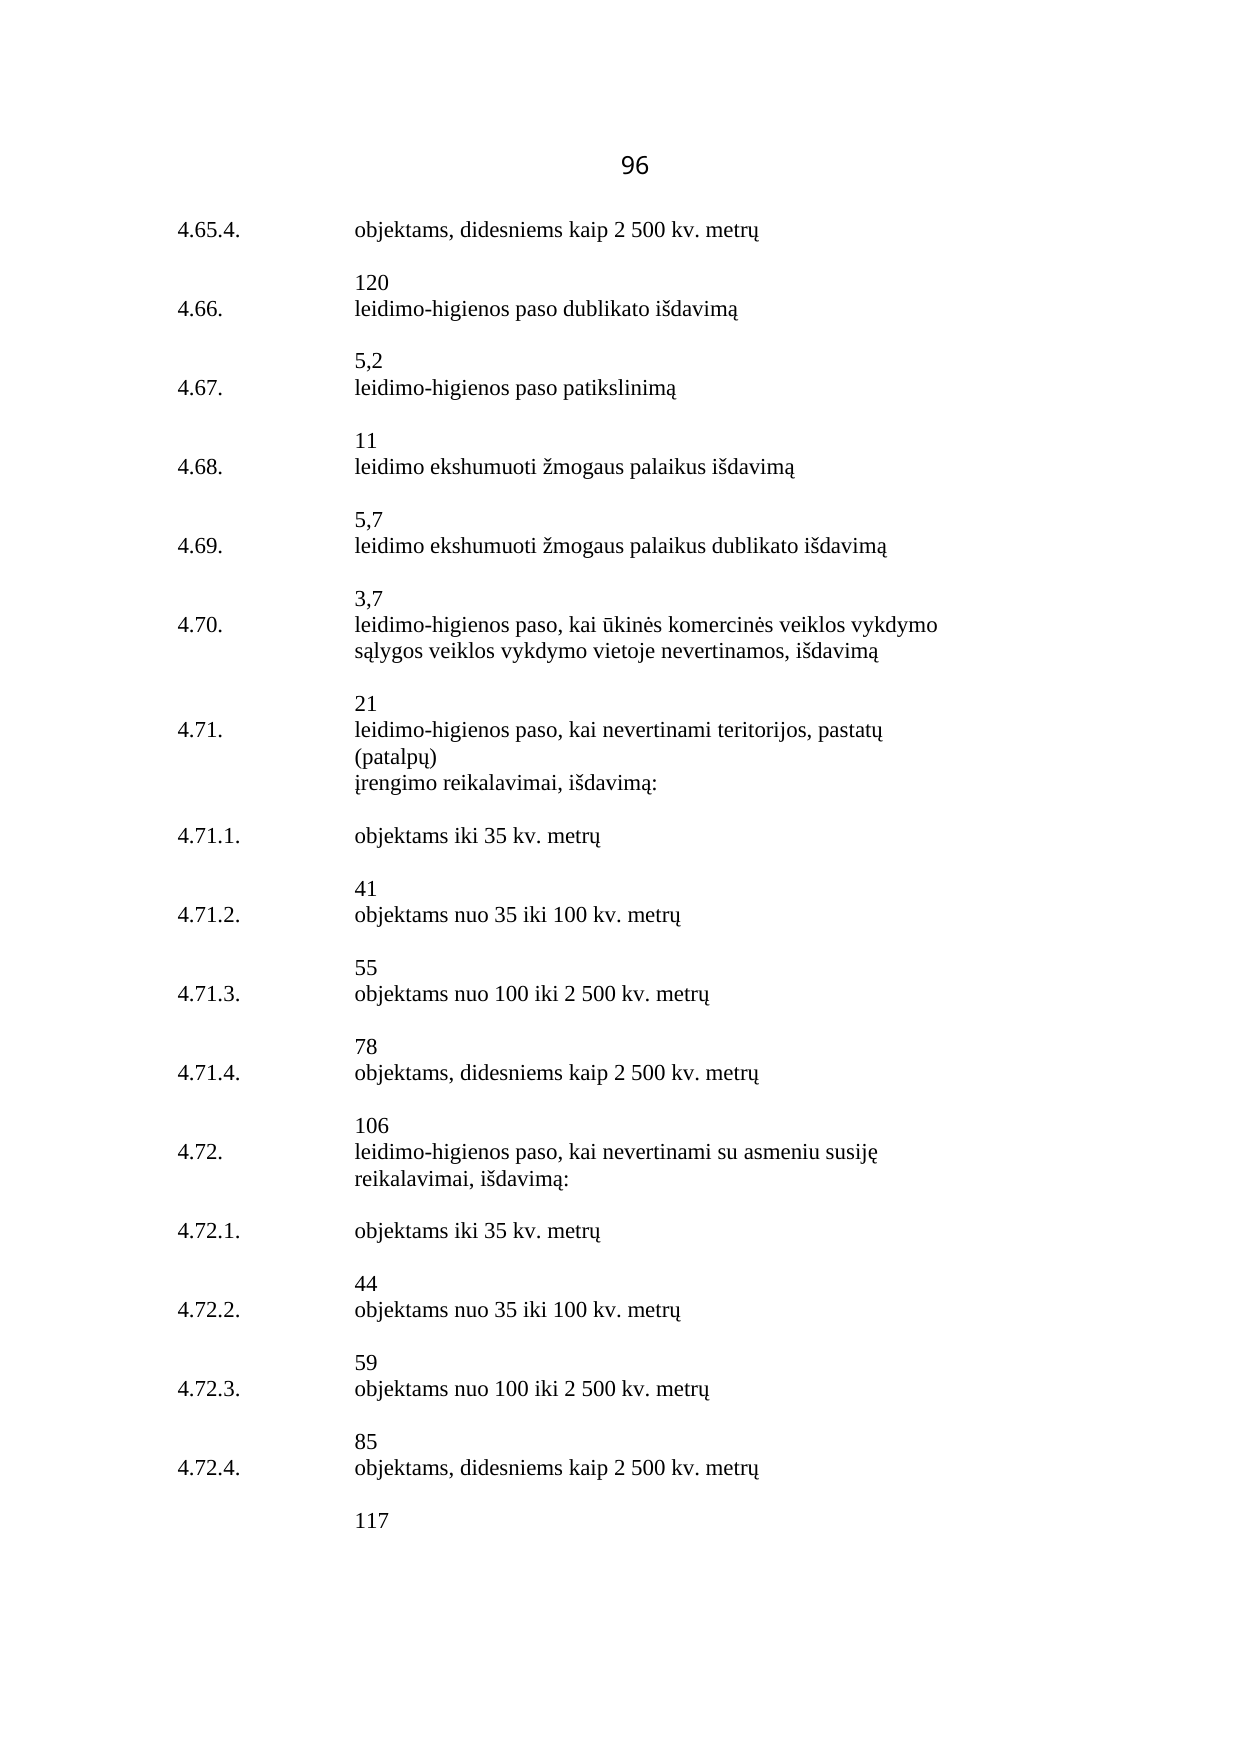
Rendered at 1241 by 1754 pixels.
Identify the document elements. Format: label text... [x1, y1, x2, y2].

text 4.72.3. objektams nuo 100 iki 2 500 kv. metrų 85 [177, 1375, 945, 1454]
text 4.71.3. objektams nuo 100 iki 2 500 kv. metrų 78 [177, 980, 945, 1059]
text 4.71.1. objektams iki 35 kv. metrų 41 [177, 822, 945, 901]
text 4.70. leidimo-higienos paso, kai ūkinės komercinės veiklos vykdymo [177, 611, 945, 637]
text 4.72. leidimo-higienos paso, kai nevertinami su asmeniu susiję [177, 1138, 945, 1164]
text reikalavimai, išdavimą: [354, 1164, 945, 1217]
text 4.71. leidimo-higienos paso, kai nevertinami teritorijos, pastatų (patalpų) [177, 717, 945, 769]
text 4.69. leidimo ekshumuoti žmogaus palaikus dublikato išdavimą 3,7 [177, 532, 945, 611]
text 4.72.2. objektams nuo 35 iki 100 kv. metrų 59 [177, 1296, 945, 1375]
text 4.66. leidimo-higienos paso dublikato išdavimą 5,2 [177, 295, 945, 374]
text 4.72.1. objektams iki 35 kv. metrų 44 [177, 1217, 945, 1296]
text 4.68. leidimo ekshumuoti žmogaus palaikus išdavimą 5,7 [177, 453, 945, 532]
text įrengimo reikalavimai, išdavimą: [354, 769, 945, 822]
text sąlygos veiklos vykdymo vietoje nevertinamos, išdavimą 21 [354, 637, 945, 717]
text 4.65.4. objektams, didesniems kaip 2 500 kv. metrų 120 [177, 216, 945, 295]
text 4.67. leidimo-higienos paso patikslinimą 11 [177, 374, 945, 453]
text 4.72.4. objektams, didesniems kaip 2 500 kv. metrų 117 [177, 1454, 945, 1533]
text 4.71.2. objektams nuo 35 iki 100 kv. metrų 55 [177, 901, 945, 980]
text 4.71.4. objektams, didesniems kaip 2 500 kv. metrų 106 [177, 1059, 945, 1138]
